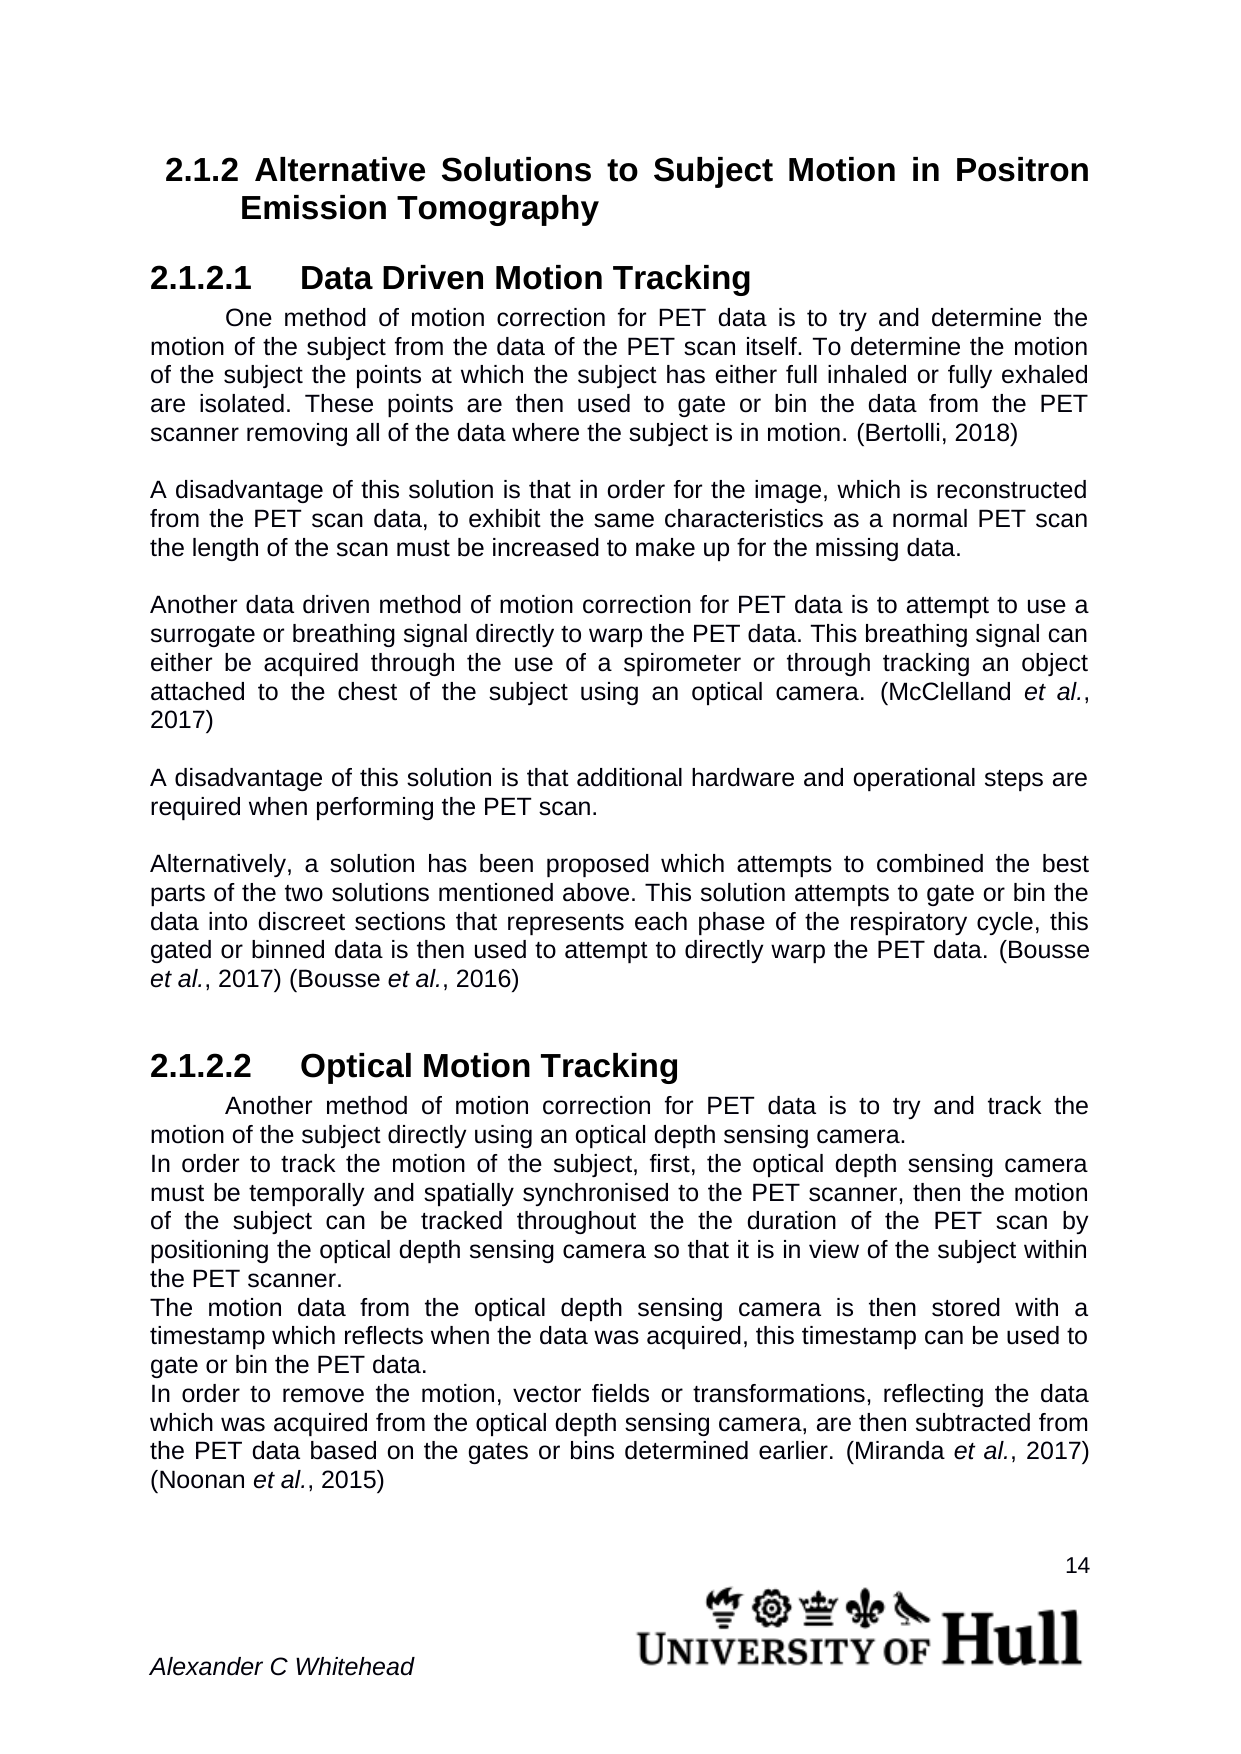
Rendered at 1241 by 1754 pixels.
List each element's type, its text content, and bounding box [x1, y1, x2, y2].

text One method of motion correction for PET data is to try and determine the motion of the subject from the data of the PET scan itself. To determine the motion of the subject the points at which the subject has either full inhaled or fully exhaled are isolated. These points are then used to gate or bin the data from the PET scanner removing all of the data where the subject is in motion. (Bertolli, 2018) [150, 303, 1090, 447]
text The motion data from the optical depth sensing camera is then stored with a timestamp which reflects when the data was acquired, this timestamp can be used to gate or bin the PET data. [150, 1292, 1090, 1379]
subtitle Optical Motion Tracking [150, 1047, 1090, 1085]
text In order to track the motion of the subject, first, the optical depth sensing camera must be temporally and spatially synchronised to the PET scanner, then the motion of the subject can be tracked throughout the the duration of the PET scan by positioning the optical depth sensing camera so that it is in view of the subject within the PET scanner. [150, 1149, 1090, 1292]
text In order to remove the motion, vector fields or transformations, reflecting the data which was acquired from the optical depth sensing camera, are then subtracted from the PET data based on the gates or bins determined earlier. (Miranda et al., 2017) (Noonan et al., 2015) [150, 1379, 1090, 1494]
text A disadvantage of this solution is that in order for the image, which is reconstructed from the PET scan data, to exhibit the same characteristics as a normal PET scan the length of the scan must be increased to make up for the missing data. [150, 475, 1090, 562]
text Another method of motion correction for PET data is to try and track the motion of the subject directly using an optical depth sensing camera. [150, 1091, 1090, 1149]
subtitle Data Driven Motion Tracking [150, 258, 1090, 297]
text Alternatively, a solution has been proposed which attempts to combined the best parts of the two solutions mentioned above. This solution attempts to gate or bin the data into discreet sections that represents each phase of the respiratory cycle, this gated or binned data is then used to attempt to directly warp the PET data. (Bousse et al., 2017)⁠ (Bousse et al., 2016)⁠ [150, 849, 1090, 993]
text Another data driven method of motion correction for PET data is to attempt to use a surrogate or breathing signal directly to warp the PET data. This breathing signal can either be acquired through the use of a spirometer or through tracking an object attached to the chest of the subject using an optical camera. (McClelland et al., 2017) [150, 590, 1090, 734]
text ⁠ [150, 447, 1090, 475]
subtitle Alternative Solutions to Subject Motion in Positron Emission Tomography [165, 150, 1090, 227]
text A disadvantage of this solution is that additional hardware and operational steps are required when performing the PET scan. [150, 763, 1090, 820]
picture [630, 1578, 1091, 1675]
text ⁠ [150, 1494, 1090, 1522]
